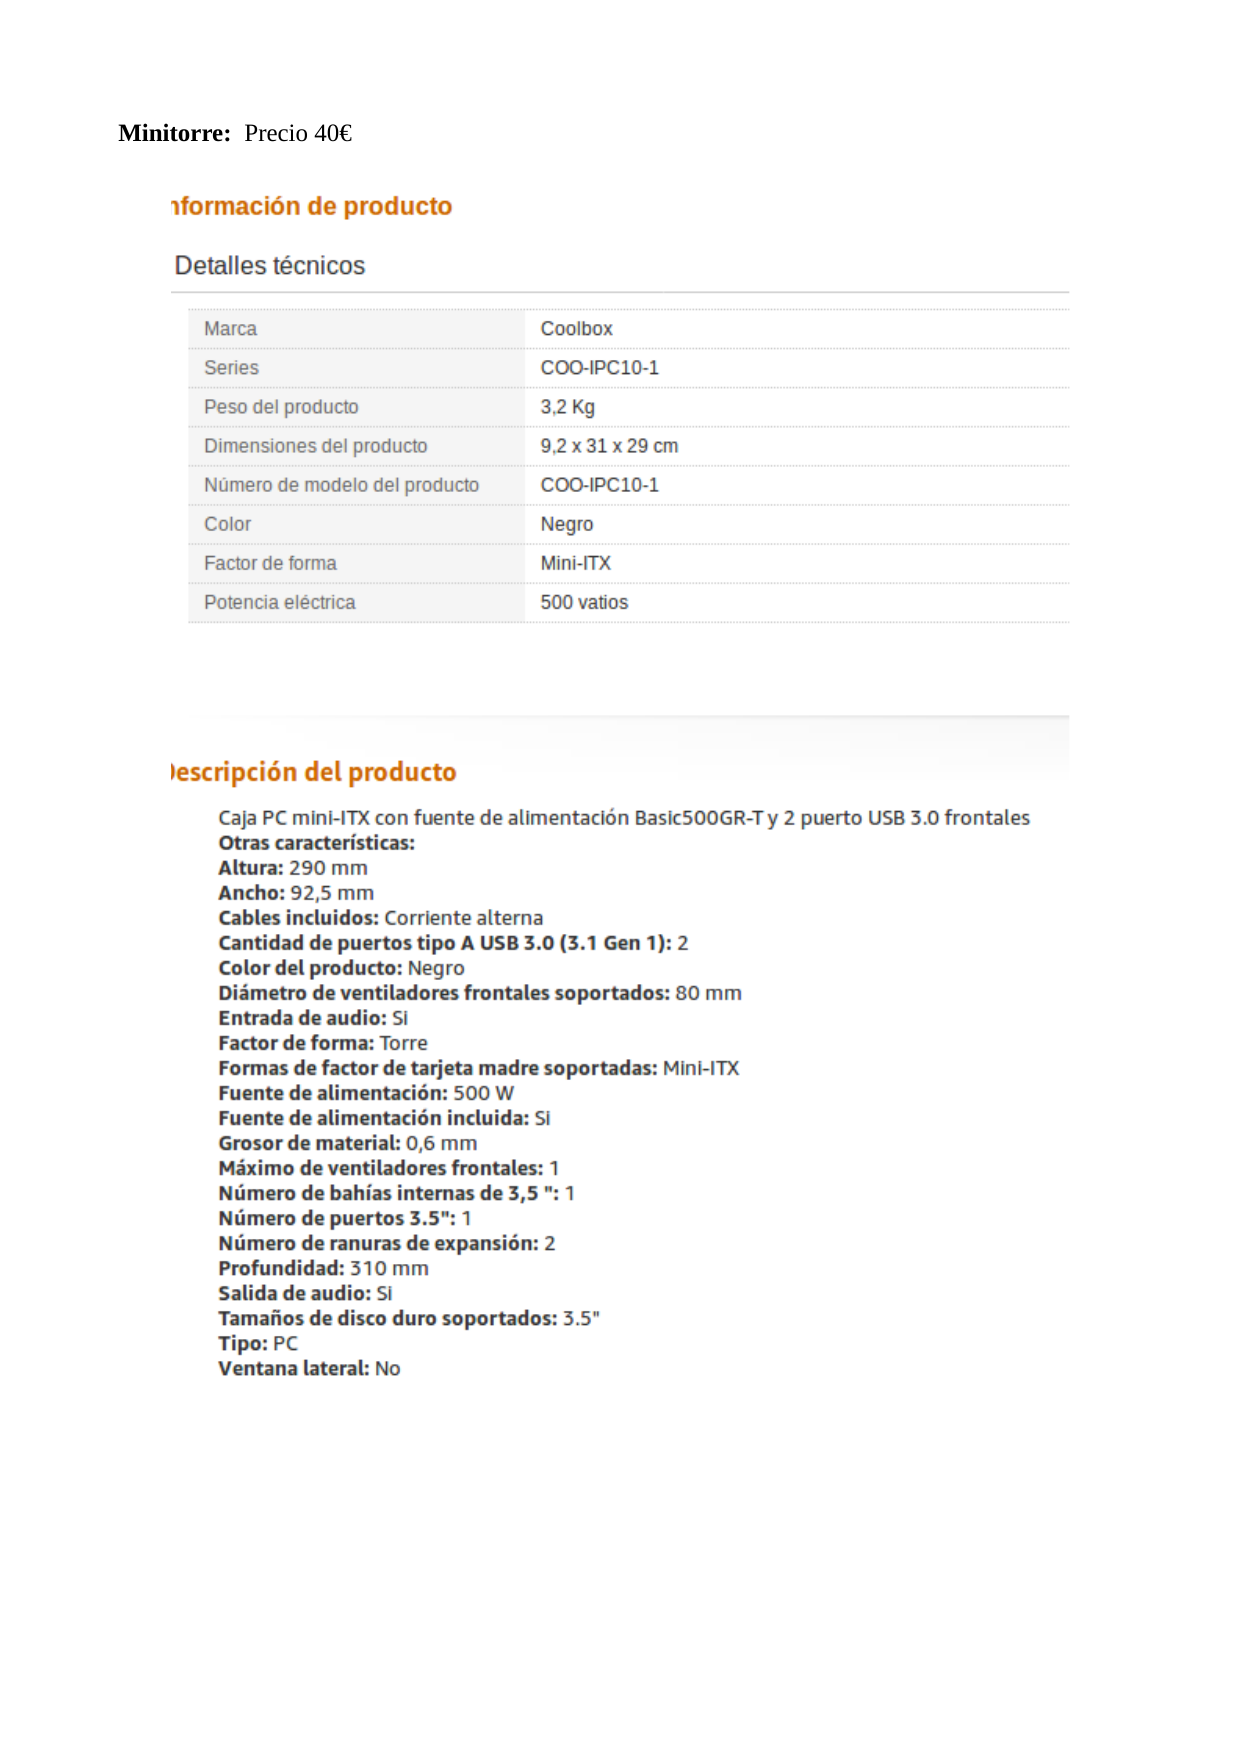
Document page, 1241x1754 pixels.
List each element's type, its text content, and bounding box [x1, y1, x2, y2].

picture [171, 176, 1070, 1385]
text Minitorre: Precio 40€ [118, 118, 1122, 147]
